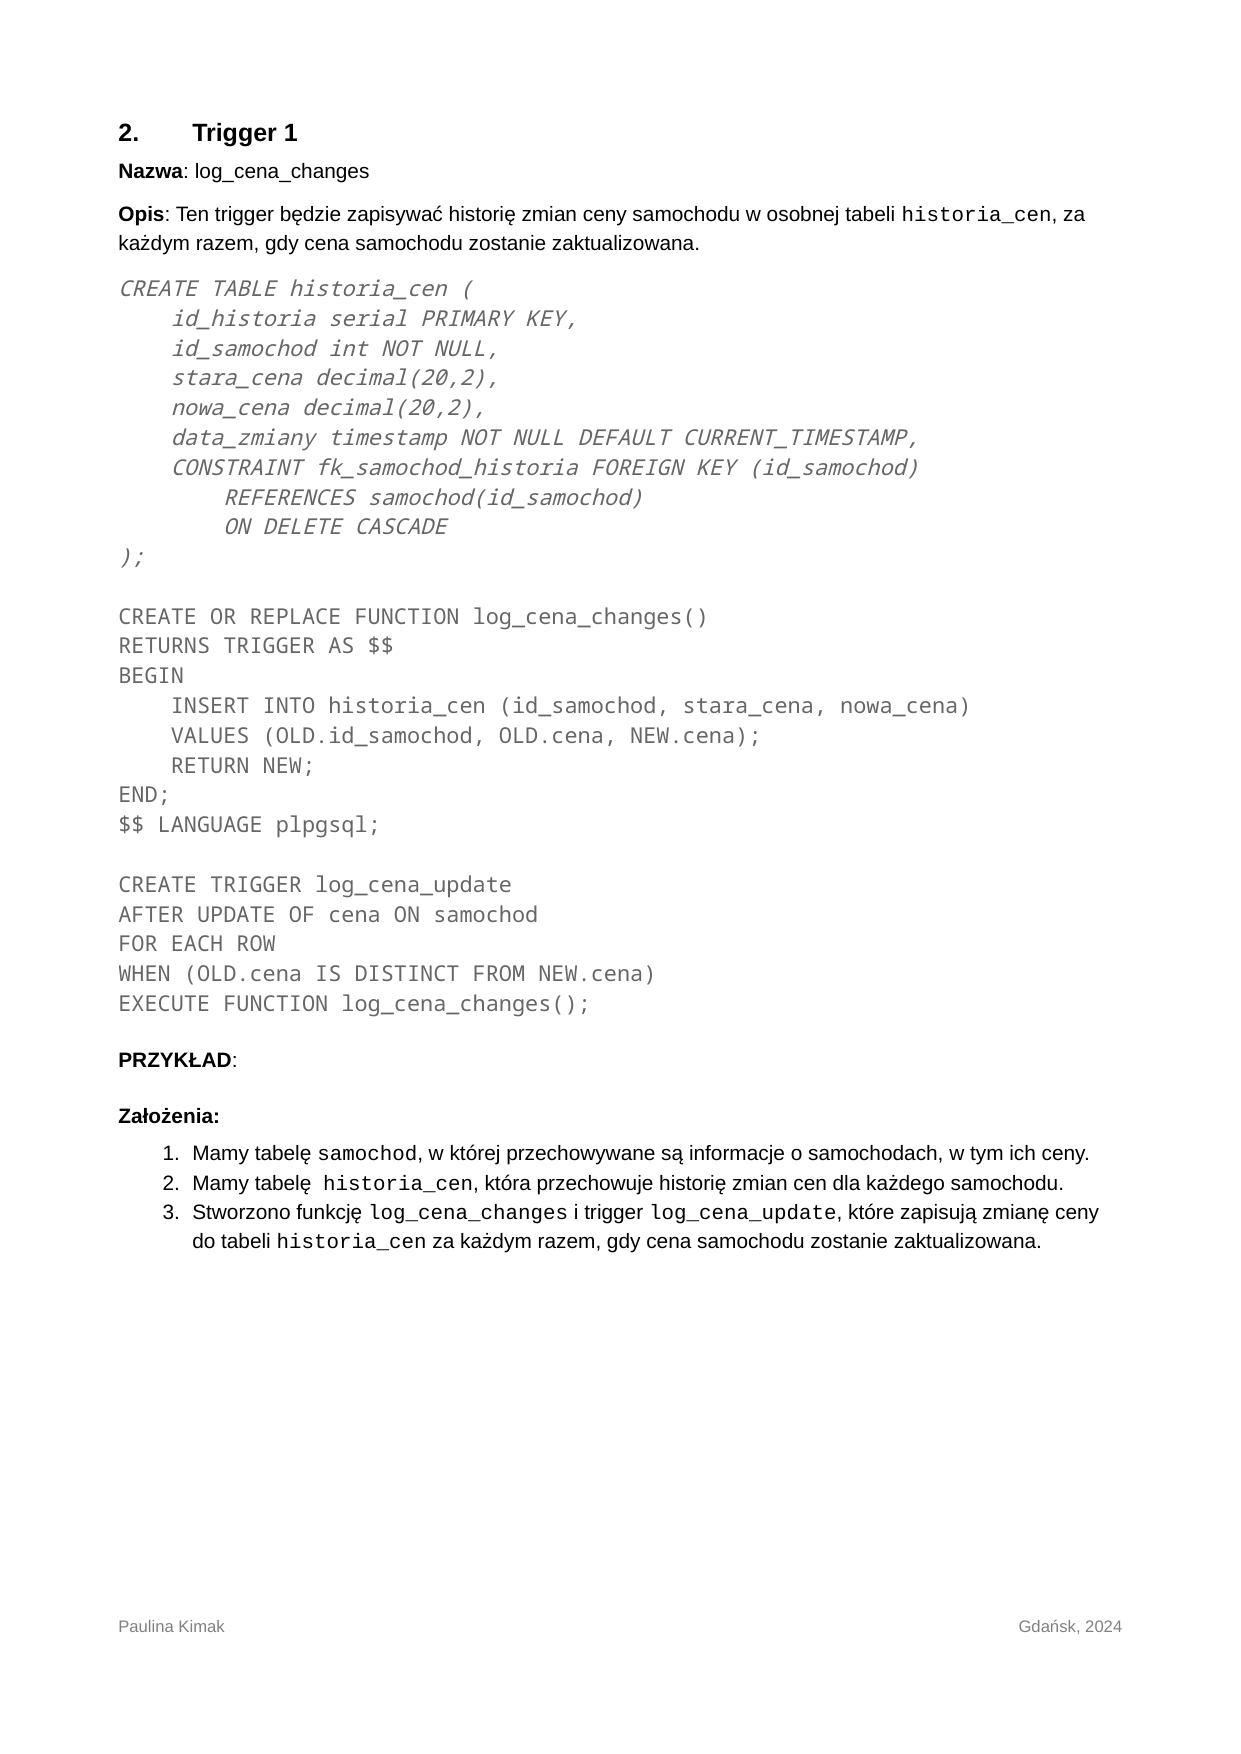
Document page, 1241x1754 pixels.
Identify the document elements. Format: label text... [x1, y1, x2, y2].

text FOR EACH ROW [118, 928, 1122, 958]
subtitle Założenia: [118, 1104, 1122, 1128]
text nowa_cena decimal(20,2), [118, 392, 1122, 422]
text RETURN NEW; [118, 749, 1122, 779]
text id_historia serial PRIMARY KEY, [118, 303, 1122, 332]
list Mamy tabelę samochod, w której przechowywane są informacje o samochodach, w tym ich ceny. [162, 1141, 1122, 1166]
text CONSTRAINT fk_samochod_historia FOREIGN KEY (id_samochod) [118, 452, 1122, 481]
text EXECUTE FUNCTION log_cena_changes(); [118, 988, 1122, 1018]
text Opis: Ten trigger będzie zapisywać historię zmian ceny samochodu w osobnej tabeli historia_cen, za każdym razem, gdy cena samochodu zostanie zaktualizowana. [118, 201, 1122, 255]
text REFERENCES samochod(id_samochod) [118, 481, 1122, 511]
text CREATE TRIGGER log_cena_update [118, 869, 1122, 898]
text BEGIN [118, 660, 1122, 690]
text CREATE TABLE historia_cen ( [118, 273, 1122, 303]
text data_zmiany timestamp NOT NULL DEFAULT CURRENT_TIMESTAMP, [118, 422, 1122, 452]
text INSERT INTO historia_cen (id_samochod, stara_cena, nowa_cena) [118, 690, 1122, 720]
subtitle Trigger 1 [118, 118, 1122, 147]
text $$ LANGUAGE plpgsql; [118, 809, 1122, 839]
list Mamy tabelę historia_cen, która przechowuje historię zmian cen dla każdego samochodu. [162, 1170, 1122, 1196]
text WHEN (OLD.cena IS DISTINCT FROM NEW.cena) [118, 958, 1122, 988]
text VALUES (OLD.id_samochod, OLD.cena, NEW.cena); [118, 720, 1122, 749]
text Nazwa: log_cena_changes [118, 159, 1122, 183]
text id_samochod int NOT NULL, [118, 332, 1122, 362]
text END; [118, 779, 1122, 809]
text ); [118, 541, 1122, 571]
text CREATE OR REPLACE FUNCTION log_cena_changes() [118, 601, 1122, 630]
text ON DELETE CASCADE [118, 511, 1122, 541]
list Stworzono funkcję log_cena_changes i trigger log_cena_update, które zapisują zmianę ceny do tabeli historia_cen za każdym razem, gdy cena samochodu zostanie zaktualizowana. [162, 1200, 1122, 1255]
text stara_cena decimal(20,2), [118, 362, 1122, 392]
text RETURNS TRIGGER AS $$ [118, 630, 1122, 660]
text PRZYKŁAD: [118, 1047, 1122, 1071]
text AFTER UPDATE OF cena ON samochod [118, 898, 1122, 928]
